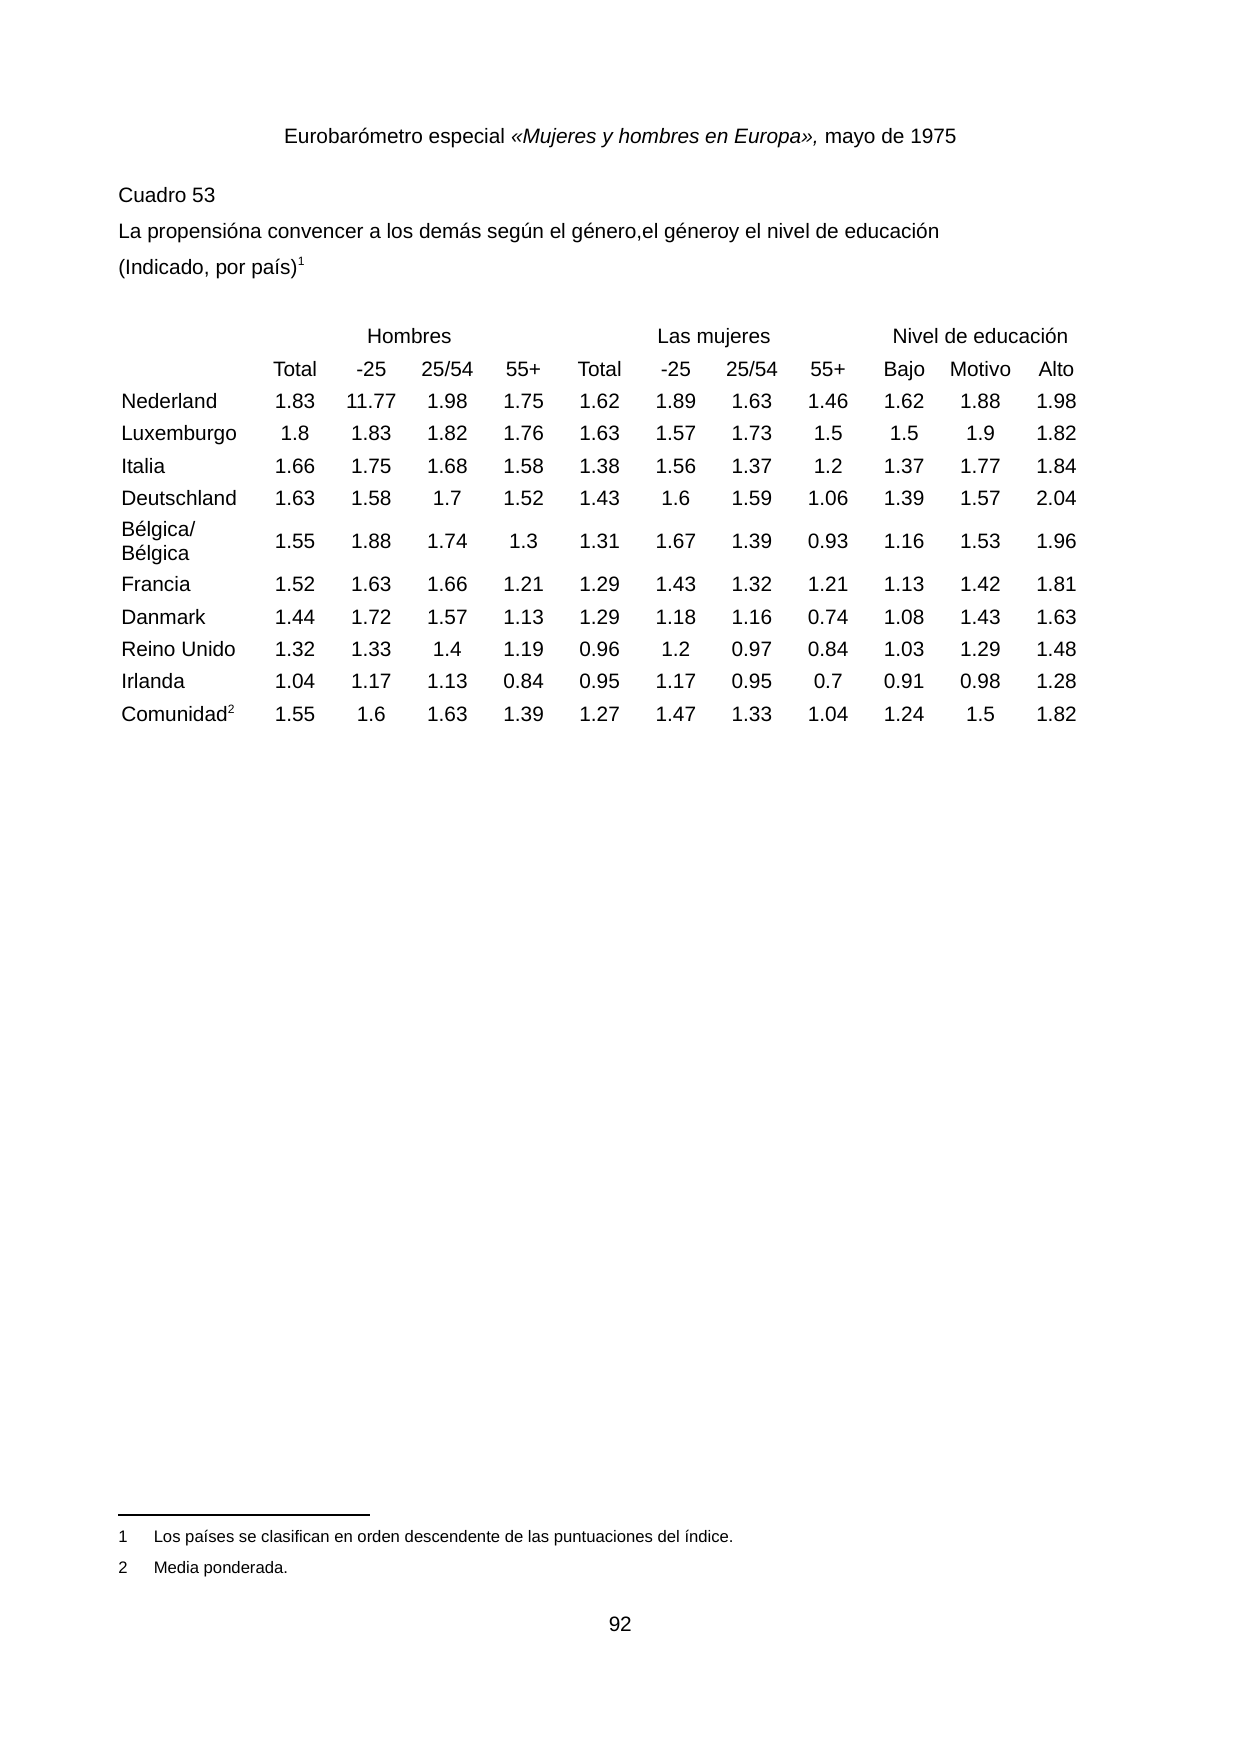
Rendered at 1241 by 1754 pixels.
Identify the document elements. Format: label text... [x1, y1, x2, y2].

table_cell 1,2 [790, 450, 866, 482]
table_cell 1,63 [1018, 600, 1094, 633]
table_cell 1,47 [638, 698, 714, 730]
table_cell 1,67 [638, 514, 714, 568]
table_cell 1,66 [257, 450, 333, 482]
table_cell 1,28 [1018, 665, 1094, 698]
table_cell Motivo [942, 352, 1018, 385]
table_cell 1,63 [561, 417, 637, 449]
table_cell 1,44 [257, 600, 333, 633]
table_cell 0,84 [790, 633, 866, 665]
table_cell 1,06 [790, 482, 866, 514]
table_cell 1,29 [561, 568, 637, 600]
table_cell 0,96 [561, 633, 637, 665]
table_cell Danmark [118, 600, 257, 633]
table_cell 1,43 [942, 600, 1018, 633]
table_cell 1,38 [561, 450, 637, 482]
table_header [118, 320, 257, 352]
table_cell 0,7 [790, 665, 866, 698]
table_cell 1,59 [714, 482, 790, 514]
table_cell 1,18 [638, 600, 714, 633]
table_header Las mujeres [561, 320, 866, 352]
table_cell 1,63 [257, 482, 333, 514]
table_cell 0,93 [790, 514, 866, 568]
table_cell 1,04 [257, 665, 333, 698]
table_cell 0,95 [561, 665, 637, 698]
table_cell 1,13 [866, 568, 942, 600]
text La propensióna convencer a los demás según el género,el géneroy el nivel de educación [118, 219, 1122, 243]
table_cell Total [561, 352, 637, 385]
table_cell 1,63 [409, 698, 485, 730]
table_cell 1,82 [1018, 417, 1094, 449]
text Cuadro 53 [118, 183, 1122, 207]
table_cell -25 [638, 352, 714, 385]
table_cell 1,56 [638, 450, 714, 482]
table_cell 1,8 [257, 417, 333, 449]
table_cell Irlanda [118, 665, 257, 698]
table_cell 1,88 [333, 514, 409, 568]
table_cell 1,62 [866, 385, 942, 417]
table_cell 2,04 [1018, 482, 1094, 514]
table_cell 1,66 [409, 568, 485, 600]
table_cell 55+ [485, 352, 561, 385]
table_cell 1,75 [333, 450, 409, 482]
table_cell 1,96 [1018, 514, 1094, 568]
table_cell 1,83 [333, 417, 409, 449]
table_cell 1,68 [409, 450, 485, 482]
table_cell 1,73 [714, 417, 790, 449]
table_cell 1,17 [638, 665, 714, 698]
table_cell 1,39 [485, 698, 561, 730]
table_cell 1,19 [485, 633, 561, 665]
table_cell 1,72 [333, 600, 409, 633]
table_cell 1,58 [485, 450, 561, 482]
table_cell Deutschland [118, 482, 257, 514]
table_cell 1,83 [257, 385, 333, 417]
table_cell 0,97 [714, 633, 790, 665]
table_cell 11,77 [333, 385, 409, 417]
table_cell 1,48 [1018, 633, 1094, 665]
table_cell 1,89 [638, 385, 714, 417]
table_cell 1,55 [257, 698, 333, 730]
table_cell 1,32 [257, 633, 333, 665]
text (Indicado, por país) [118, 254, 1122, 278]
table_cell 1,63 [714, 385, 790, 417]
table_header Hombres [257, 320, 561, 352]
table_cell 1,3 [485, 514, 561, 568]
table_cell Italia [118, 450, 257, 482]
table_cell 1,33 [333, 633, 409, 665]
table_cell 1,46 [790, 385, 866, 417]
table_cell 1,33 [714, 698, 790, 730]
table_cell 0,98 [942, 665, 1018, 698]
table_cell Total [257, 352, 333, 385]
table_cell 55+ [790, 352, 866, 385]
table_cell 1,98 [1018, 385, 1094, 417]
table_cell 1,53 [942, 514, 1018, 568]
table_cell Reino Unido [118, 633, 257, 665]
table_cell 1,32 [714, 568, 790, 600]
table_cell 1,52 [485, 482, 561, 514]
table_cell 1,9 [942, 417, 1018, 449]
table_cell 1,57 [638, 417, 714, 449]
table_cell Comunidad [118, 698, 257, 730]
table_cell 1,77 [942, 450, 1018, 482]
table_cell 1,29 [561, 600, 637, 633]
table_cell Alto [1018, 352, 1094, 385]
table_cell 1,5 [942, 698, 1018, 730]
table_cell Bélgica/Bélgica [118, 514, 257, 568]
table_cell 1,57 [942, 482, 1018, 514]
table_cell 1,5 [866, 417, 942, 449]
table_cell 25/54 [714, 352, 790, 385]
table_cell 1,4 [409, 633, 485, 665]
table_cell 1,5 [790, 417, 866, 449]
table_cell Bajo [866, 352, 942, 385]
table_cell 1,82 [409, 417, 485, 449]
table_cell 1,39 [714, 514, 790, 568]
table_cell 1,39 [866, 482, 942, 514]
table_cell 1,52 [257, 568, 333, 600]
table_cell 1,27 [561, 698, 637, 730]
table_cell 1,21 [485, 568, 561, 600]
table_cell [118, 352, 257, 385]
table_cell 1,98 [409, 385, 485, 417]
table_cell 1,6 [638, 482, 714, 514]
table_cell 0,74 [790, 600, 866, 633]
table_cell 1,31 [561, 514, 637, 568]
table_cell 1,63 [333, 568, 409, 600]
table_cell -25 [333, 352, 409, 385]
table_cell 0,84 [485, 665, 561, 698]
table_cell 1,58 [333, 482, 409, 514]
table_header Nivel de educación [866, 320, 1094, 352]
table_cell 1,6 [333, 698, 409, 730]
table_cell 1,17 [333, 665, 409, 698]
table_cell 1,13 [409, 665, 485, 698]
table_cell 1,16 [866, 514, 942, 568]
table_cell 1,7 [409, 482, 485, 514]
table_cell 1,62 [561, 385, 637, 417]
table_cell 1,21 [790, 568, 866, 600]
table_cell 1,43 [638, 568, 714, 600]
table_cell 1,13 [485, 600, 561, 633]
table_cell 1,75 [485, 385, 561, 417]
table_cell 1,42 [942, 568, 1018, 600]
table_cell 1,37 [714, 450, 790, 482]
table_cell 1,16 [714, 600, 790, 633]
table_cell 1,04 [790, 698, 866, 730]
text Los países se clasifican en orden descendente de las puntuaciones del índice. [118, 1527, 1122, 1546]
table_cell Nederland [118, 385, 257, 417]
table_cell 1,82 [1018, 698, 1094, 730]
table_cell 1,84 [1018, 450, 1094, 482]
table_cell 1,08 [866, 600, 942, 633]
table_cell 1,57 [409, 600, 485, 633]
table_cell 0,91 [866, 665, 942, 698]
table_cell 1,29 [942, 633, 1018, 665]
table_cell 1,24 [866, 698, 942, 730]
table_cell 25/54 [409, 352, 485, 385]
table_cell 1,55 [257, 514, 333, 568]
table_cell Francia [118, 568, 257, 600]
table_cell 1,81 [1018, 568, 1094, 600]
table_cell 0,95 [714, 665, 790, 698]
table_cell 1,88 [942, 385, 1018, 417]
table_cell 1,43 [561, 482, 637, 514]
table_cell 1,74 [409, 514, 485, 568]
table_cell 1,03 [866, 633, 942, 665]
table_cell Luxemburgo [118, 417, 257, 449]
table_cell 1,76 [485, 417, 561, 449]
table_cell 1,37 [866, 450, 942, 482]
table_cell 1,2 [638, 633, 714, 665]
